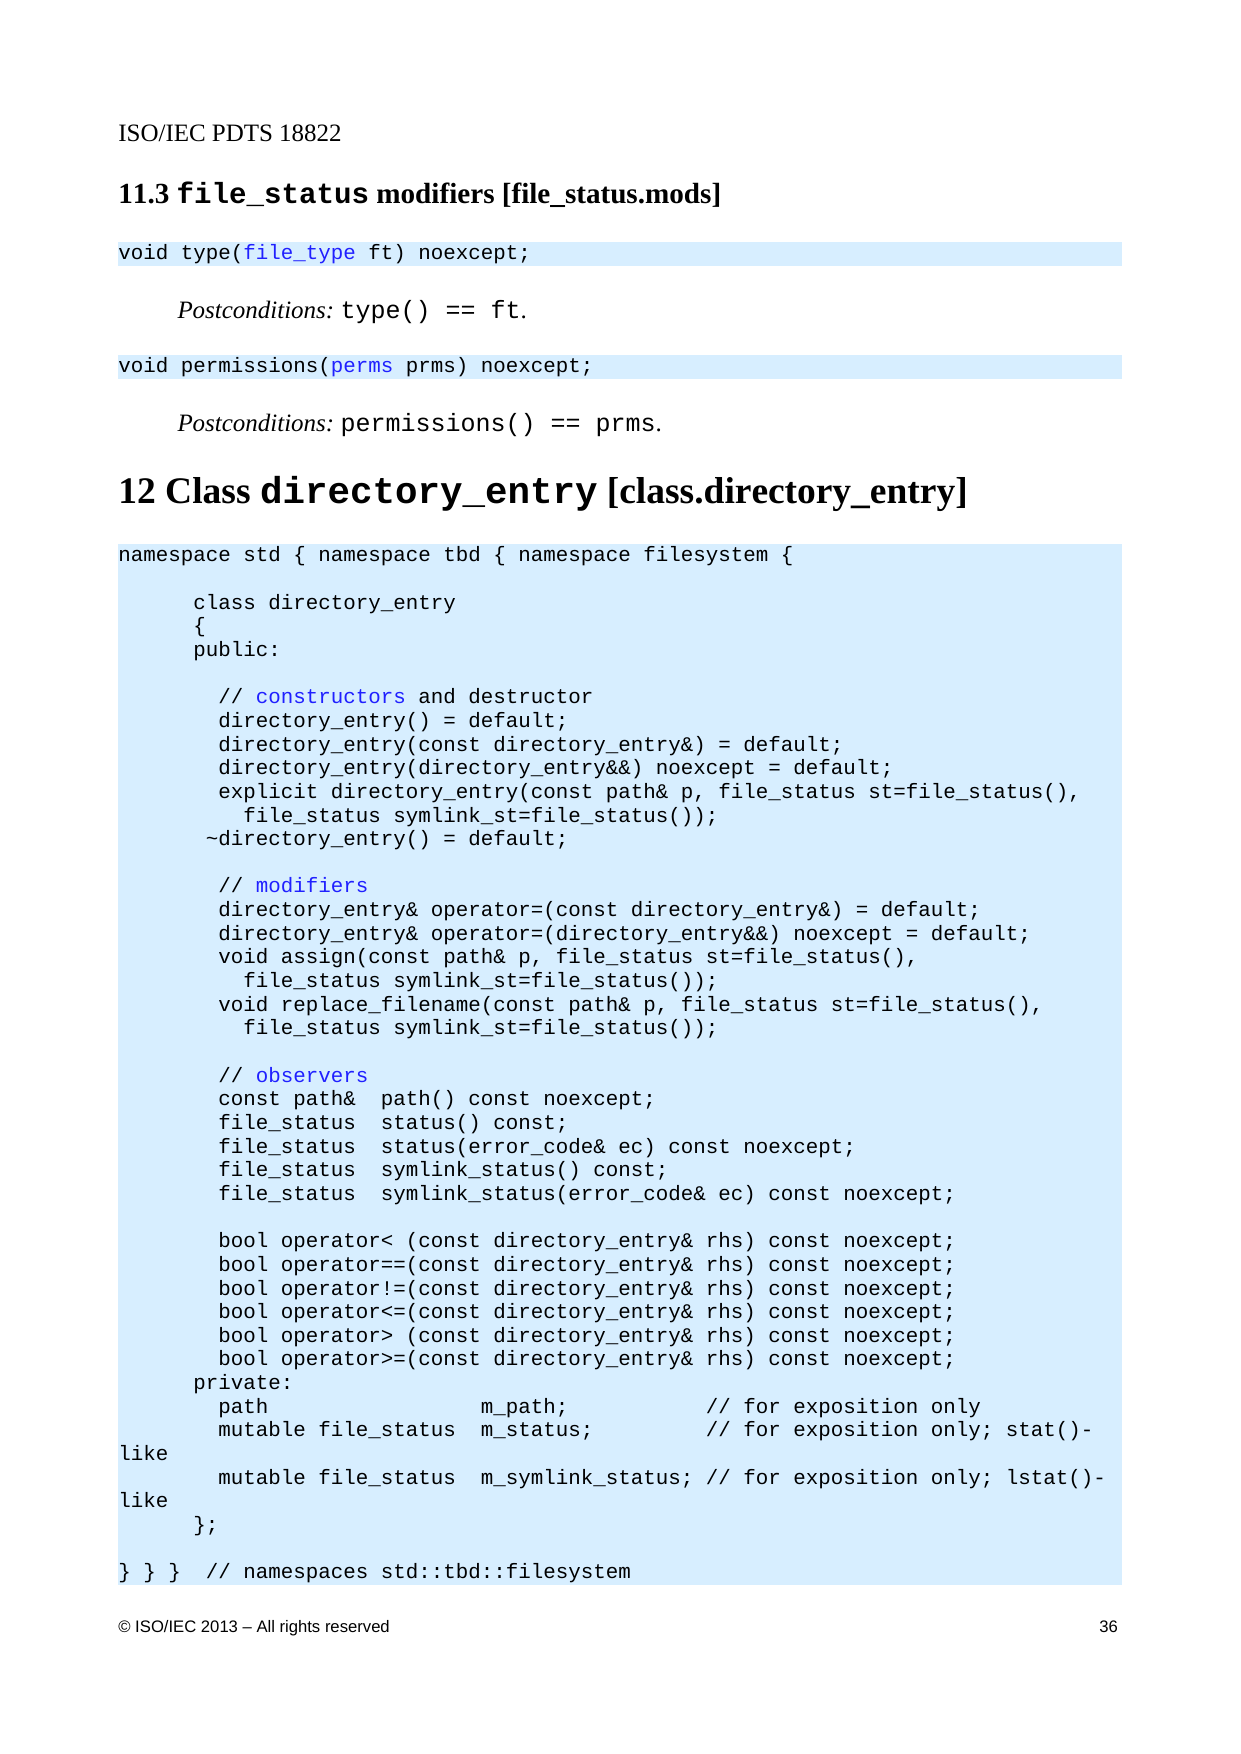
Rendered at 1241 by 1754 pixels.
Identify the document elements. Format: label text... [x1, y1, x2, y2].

text mutable file_status m_status; // for exposition only; stat()-like [118, 1419, 1122, 1467]
subtitle 12 Class directory_entry [class.directory_entry] [118, 469, 1122, 515]
text directory_entry(directory_entry&&) noexcept = default; [118, 757, 1122, 781]
text bool operator< (const directory_entry& rhs) const noexcept; [118, 1230, 1122, 1254]
text bool operator>=(const directory_entry& rhs) const noexcept; [118, 1348, 1122, 1372]
text void replace_filename(const path& p, file_status st=file_status(), [118, 994, 1122, 1017]
text // modifiers [118, 876, 1122, 899]
text void assign(const path& p, file_status st=file_status(), [118, 946, 1122, 970]
text directory_entry(const directory_entry&) = default; [118, 734, 1122, 757]
text bool operator> (const directory_entry& rhs) const noexcept; [118, 1325, 1122, 1348]
text } } } // namespaces std::tbd::filesystem [118, 1561, 1122, 1585]
text private: [118, 1372, 1122, 1396]
text file_status symlink_st=file_status()); [118, 1017, 1122, 1041]
text Postconditions: type() == ft. [177, 295, 1063, 326]
text namespace std { namespace tbd { namespace filesystem { [118, 544, 1122, 568]
text const path& path() const noexcept; [118, 1088, 1122, 1112]
text void type(file_type ft) noexcept; [118, 242, 1122, 266]
text file_status status() const; [118, 1112, 1122, 1136]
text public: [118, 639, 1122, 663]
subtitle 11.3 file_status modifiers [file_status.mods] [118, 176, 1122, 212]
text file_status symlink_status() const; [118, 1159, 1122, 1183]
text void permissions(perms prms) noexcept; [118, 355, 1122, 379]
text // constructors and destructor [118, 686, 1122, 710]
text mutable file_status m_symlink_status; // for exposition only; lstat()-like [118, 1467, 1122, 1514]
text explicit directory_entry(const path& p, file_status st=file_status(), [118, 781, 1122, 804]
text { [118, 615, 1122, 639]
text file_status symlink_st=file_status()); [118, 804, 1122, 828]
text directory_entry& operator=(directory_entry&&) noexcept = default; [118, 923, 1122, 946]
text file_status symlink_status(error_code& ec) const noexcept; [118, 1183, 1122, 1207]
text file_status status(error_code& ec) const noexcept; [118, 1136, 1122, 1159]
text ~directory_entry() = default; [118, 828, 1122, 852]
text bool operator==(const directory_entry& rhs) const noexcept; [118, 1254, 1122, 1277]
text class directory_entry [118, 592, 1122, 615]
text Postconditions: permissions() == prms. [177, 408, 1063, 439]
text // observers [118, 1065, 1122, 1088]
text bool operator<=(const directory_entry& rhs) const noexcept; [118, 1301, 1122, 1325]
text directory_entry& operator=(const directory_entry&) = default; [118, 899, 1122, 923]
text bool operator!=(const directory_entry& rhs) const noexcept; [118, 1277, 1122, 1301]
text directory_entry() = default; [118, 710, 1122, 734]
text }; [118, 1514, 1122, 1538]
text file_status symlink_st=file_status()); [118, 970, 1122, 994]
text path m_path; // for exposition only [118, 1396, 1122, 1419]
